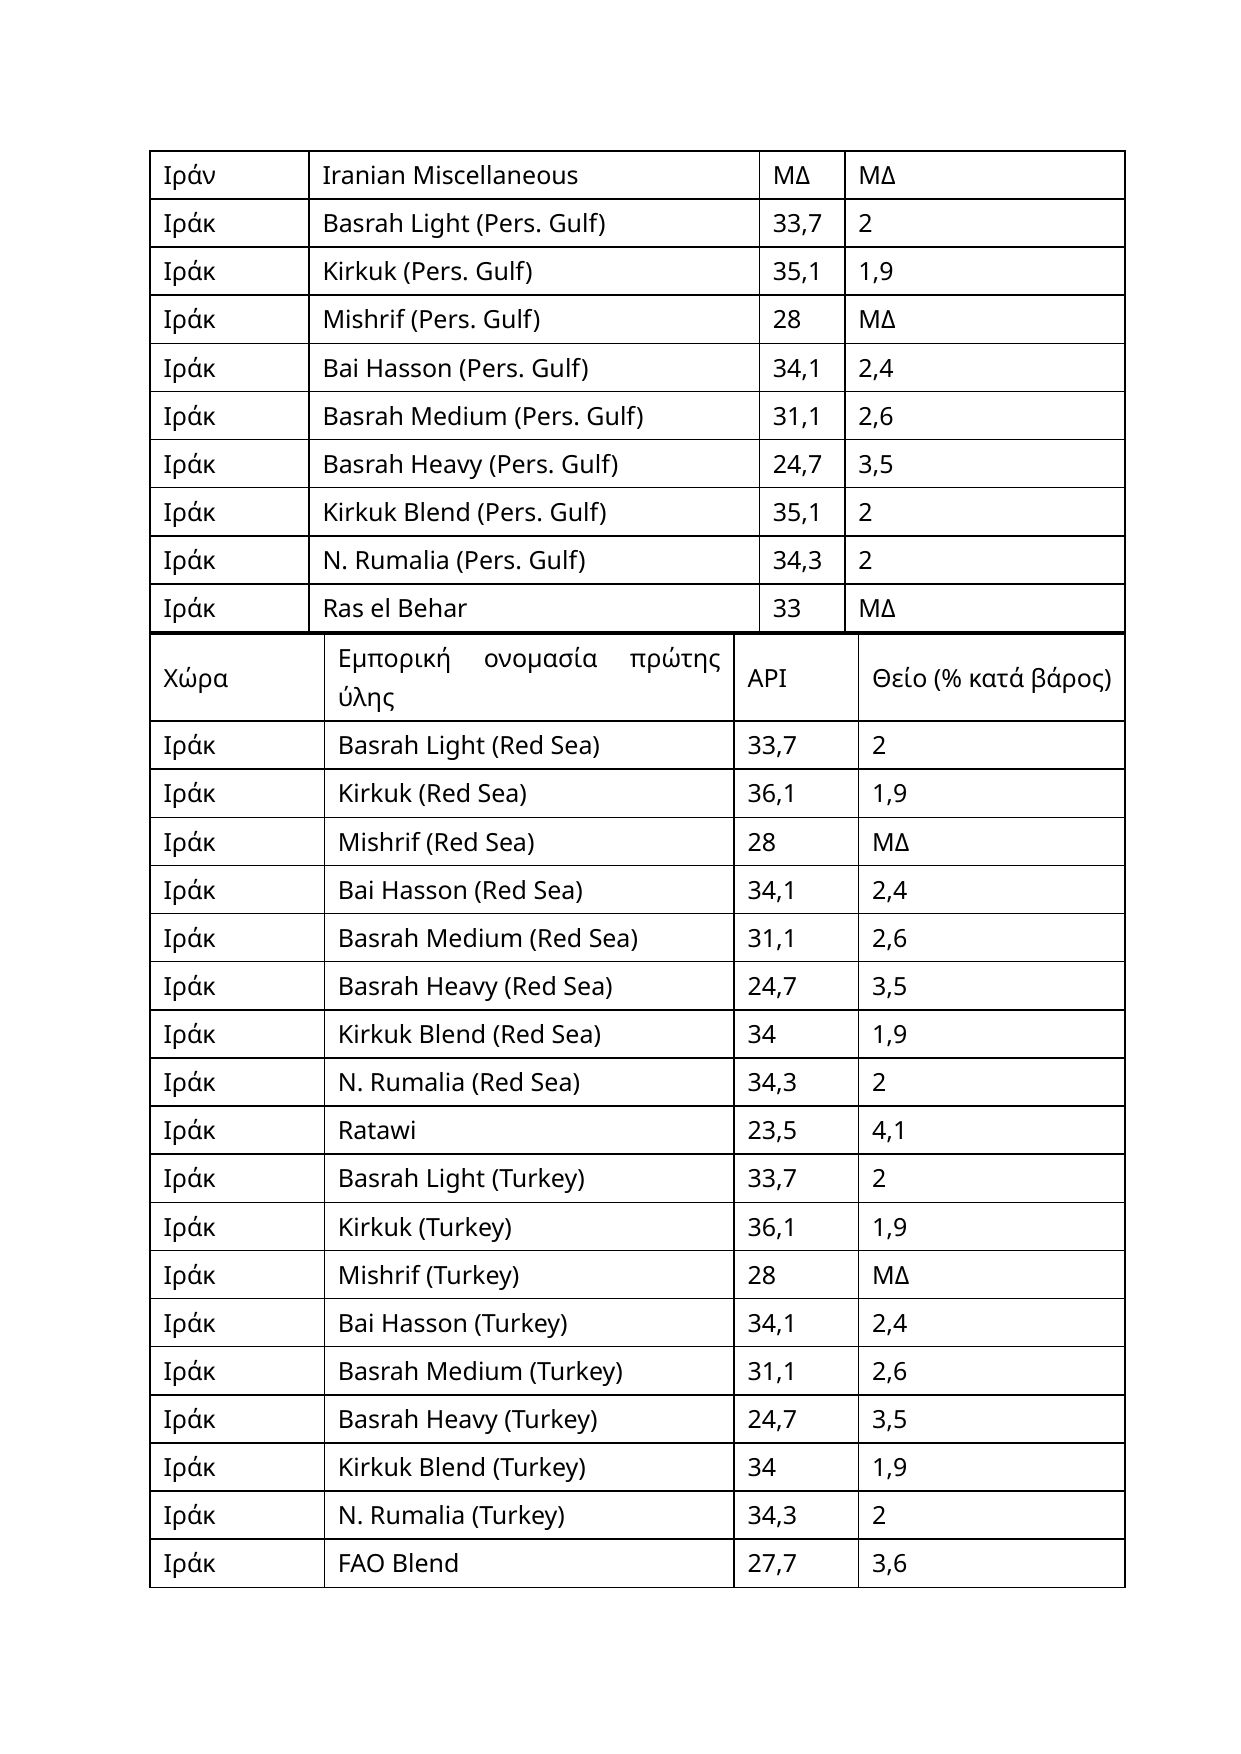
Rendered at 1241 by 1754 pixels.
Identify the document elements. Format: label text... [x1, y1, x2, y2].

table_cell Ιράκ [151, 818, 324, 864]
table_cell Ιράκ [151, 1299, 324, 1346]
table_cell Ras el Behar [310, 585, 759, 631]
table_cell 34 [735, 1011, 858, 1057]
table_cell 1,9 [846, 248, 1124, 294]
table_cell 24,7 [735, 962, 858, 1009]
table_cell Mishrif (Pers. Gulf) [310, 296, 759, 342]
table_cell Basrah Medium (Pers. Gulf) [310, 392, 759, 439]
table_cell Ιράκ [151, 440, 308, 487]
table_cell Bai Hasson (Turkey) [325, 1299, 733, 1346]
table_cell 34,1 [760, 344, 844, 391]
table_cell Basrah Heavy (Red Sea) [325, 962, 733, 1009]
table_cell 2,6 [846, 392, 1124, 439]
table_cell 1,9 [859, 770, 1124, 816]
table_cell 33,7 [735, 1155, 858, 1201]
table_cell Ιράκ [151, 1492, 324, 1538]
table_cell 3,5 [859, 962, 1124, 1009]
table_cell 28 [735, 1251, 858, 1298]
table_header Θείο (% κατά βάρος) [859, 635, 1124, 720]
table_cell 2,4 [846, 344, 1124, 391]
table_cell 34,1 [735, 1299, 858, 1346]
table_cell Bai Hasson (Pers. Gulf) [310, 344, 759, 391]
table_cell ΜΔ [859, 1251, 1124, 1298]
table_cell Ιράκ [151, 914, 324, 961]
table_cell 1,9 [859, 1203, 1124, 1249]
table_cell 3,6 [859, 1540, 1124, 1586]
table_cell ΜΔ [859, 818, 1124, 864]
table_cell Ιράκ [151, 488, 308, 535]
table_cell 3,5 [846, 440, 1124, 487]
table_cell 34,3 [735, 1059, 858, 1105]
table_cell 2 [859, 1155, 1124, 1201]
table_cell 1,9 [859, 1444, 1124, 1490]
table_cell N. Rumalia (Pers. Gulf) [310, 537, 759, 583]
table_cell 28 [735, 818, 858, 864]
table_cell 36,1 [735, 770, 858, 816]
table_cell Ratawi [325, 1107, 733, 1153]
table_cell 24,7 [735, 1396, 858, 1442]
table_header Εμπορική ονομασία πρώτης ύλης [325, 635, 733, 720]
table_cell Kirkuk (Red Sea) [325, 770, 733, 816]
table_cell 36,1 [735, 1203, 858, 1249]
table_cell N. Rumalia (Turkey) [325, 1492, 733, 1538]
table_cell Ιράκ [151, 722, 324, 768]
table_cell 33 [760, 585, 844, 631]
table_cell Ιράκ [151, 866, 324, 913]
table_cell Ιράκ [151, 1540, 324, 1586]
table_cell Ιράκ [151, 296, 308, 342]
table_cell 2 [859, 722, 1124, 768]
table_header Χώρα [151, 635, 324, 720]
table_cell Basrah Medium (Red Sea) [325, 914, 733, 961]
table_cell Kirkuk (Turkey) [325, 1203, 733, 1249]
table_cell 31,1 [735, 914, 858, 961]
table_cell 2,6 [859, 914, 1124, 961]
table_cell Mishrif (Red Sea) [325, 818, 733, 864]
table_cell Ιράκ [151, 392, 308, 439]
table_cell Kirkuk Blend (Turkey) [325, 1444, 733, 1490]
table_cell 33,7 [760, 200, 844, 246]
table_cell N. Rumalia (Red Sea) [325, 1059, 733, 1105]
table_cell Basrah Heavy (Turkey) [325, 1396, 733, 1442]
table_cell Ιράκ [151, 1444, 324, 1490]
table_cell Ιράν [151, 152, 308, 198]
table_cell Ιράκ [151, 1347, 324, 1394]
table_cell 2 [846, 488, 1124, 535]
table_cell Ιράκ [151, 200, 308, 246]
table_cell 4,1 [859, 1107, 1124, 1153]
table_cell Basrah Heavy (Pers. Gulf) [310, 440, 759, 487]
table_cell Basrah Light (Pers. Gulf) [310, 200, 759, 246]
table_cell 34,3 [760, 537, 844, 583]
table_cell Ιράκ [151, 1396, 324, 1442]
table_cell Kirkuk Blend (Red Sea) [325, 1011, 733, 1057]
table_cell ΜΔ [760, 152, 844, 198]
table_cell Kirkuk (Pers. Gulf) [310, 248, 759, 294]
table_cell Kirkuk Blend (Pers. Gulf) [310, 488, 759, 535]
table_cell 34 [735, 1444, 858, 1490]
table_cell 2,6 [859, 1347, 1124, 1394]
table_cell 33,7 [735, 722, 858, 768]
table_cell FAO Blend [325, 1540, 733, 1586]
table_cell ΜΔ [846, 152, 1124, 198]
table_cell 3,5 [859, 1396, 1124, 1442]
table_cell Ιράκ [151, 1107, 324, 1153]
table_cell Mishrif (Turkey) [325, 1251, 733, 1298]
table_cell Bai Hasson (Red Sea) [325, 866, 733, 913]
table_cell Ιράκ [151, 344, 308, 391]
table_cell Ιράκ [151, 962, 324, 1009]
table_cell 23,5 [735, 1107, 858, 1153]
table_cell Ιράκ [151, 1011, 324, 1057]
table_cell Iranian Miscellaneous [310, 152, 759, 198]
table_cell 2,4 [859, 1299, 1124, 1346]
table_cell 35,1 [760, 248, 844, 294]
table_header API [735, 635, 858, 720]
table_cell Ιράκ [151, 1059, 324, 1105]
table_cell Basrah Medium (Turkey) [325, 1347, 733, 1394]
table_cell 35,1 [760, 488, 844, 535]
table_cell 2 [846, 537, 1124, 583]
table_cell 1,9 [859, 1011, 1124, 1057]
table_cell Basrah Light (Turkey) [325, 1155, 733, 1201]
table_cell 2 [859, 1492, 1124, 1538]
table_cell 31,1 [760, 392, 844, 439]
table_cell 2 [859, 1059, 1124, 1105]
table_cell 34,1 [735, 866, 858, 913]
table_cell Ιράκ [151, 585, 308, 631]
table_cell 27,7 [735, 1540, 858, 1586]
table_cell 2,4 [859, 866, 1124, 913]
table_cell 31,1 [735, 1347, 858, 1394]
table_cell 24,7 [760, 440, 844, 487]
table_cell 2 [846, 200, 1124, 246]
table_cell ΜΔ [846, 585, 1124, 631]
table_cell Ιράκ [151, 1155, 324, 1201]
table_cell Ιράκ [151, 770, 324, 816]
table_cell Ιράκ [151, 248, 308, 294]
table_cell 28 [760, 296, 844, 342]
table_cell Basrah Light (Red Sea) [325, 722, 733, 768]
table_cell Ιράκ [151, 1203, 324, 1249]
table_cell ΜΔ [846, 296, 1124, 342]
table_cell Ιράκ [151, 1251, 324, 1298]
table_cell 34,3 [735, 1492, 858, 1538]
table_cell Ιράκ [151, 537, 308, 583]
